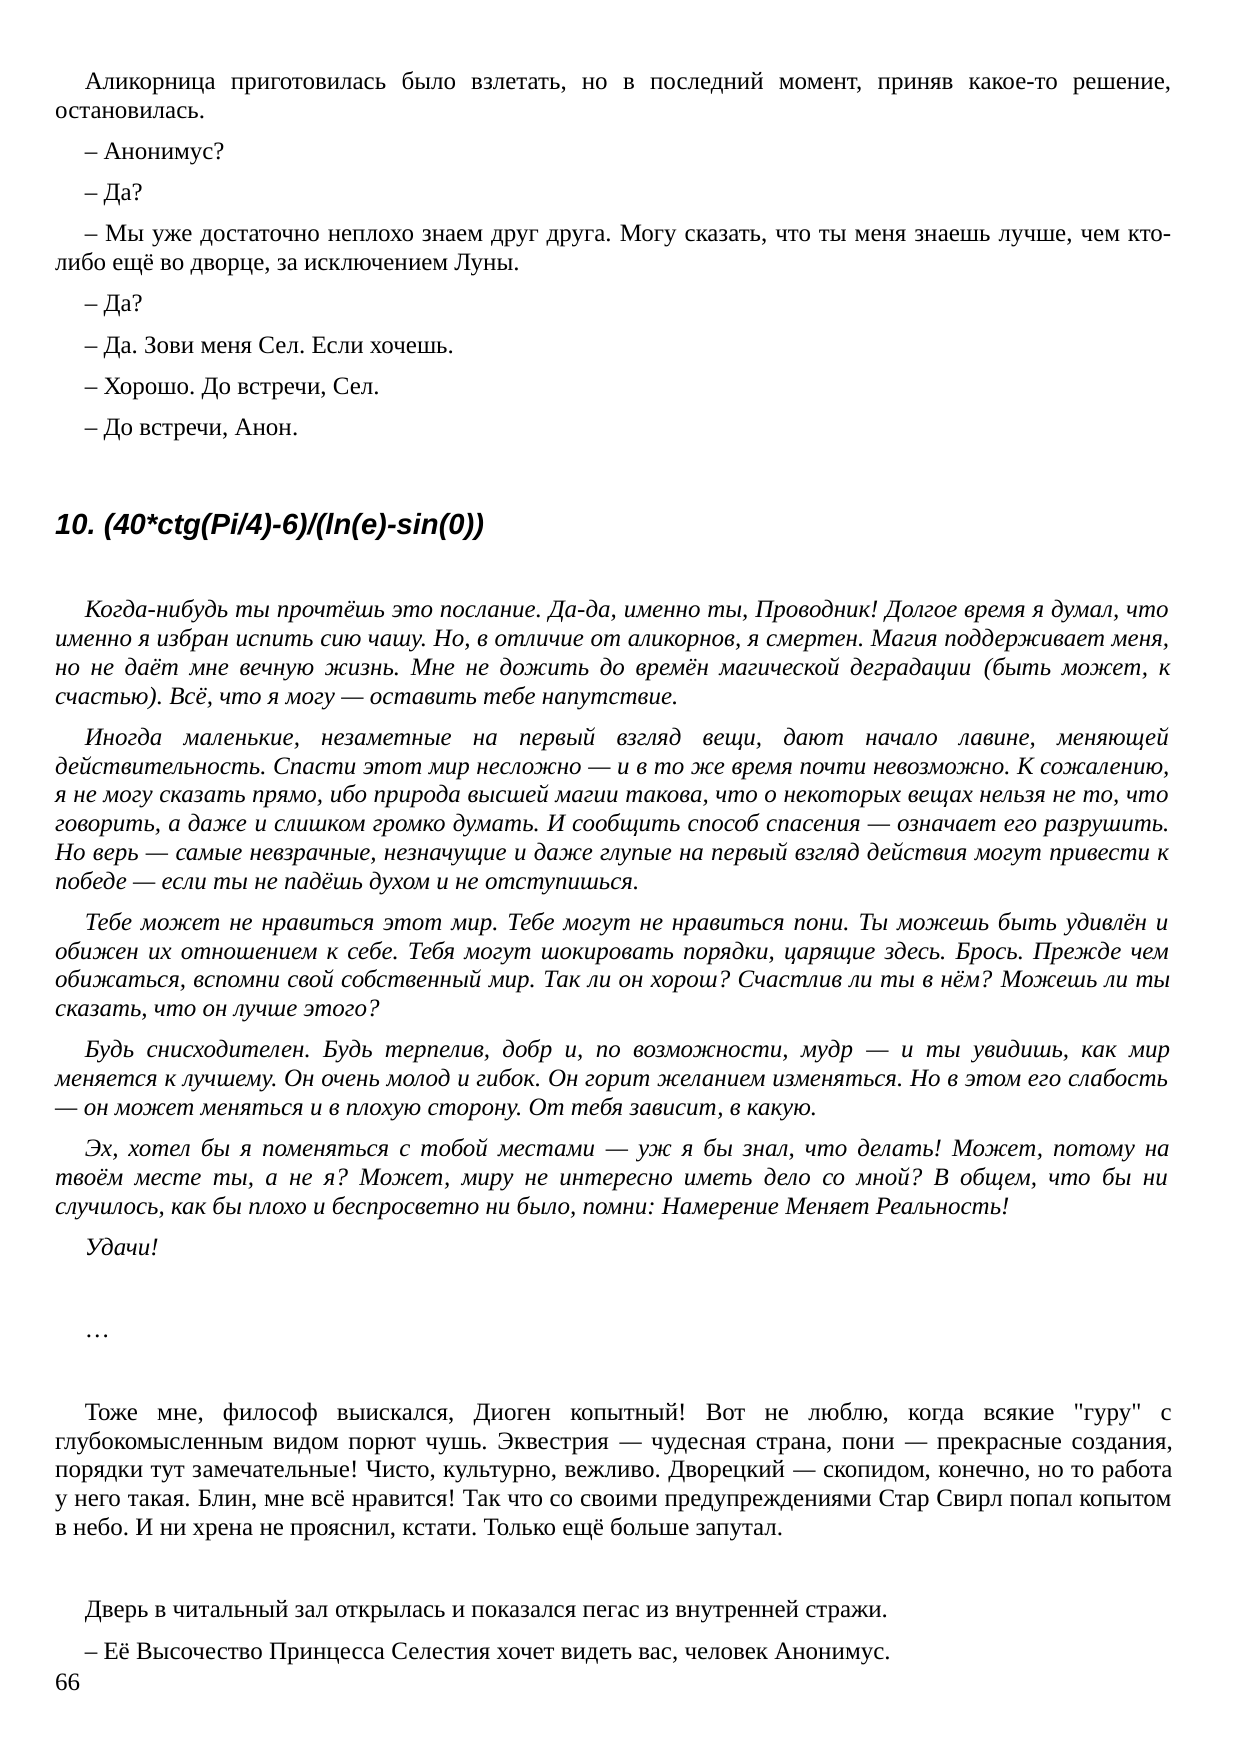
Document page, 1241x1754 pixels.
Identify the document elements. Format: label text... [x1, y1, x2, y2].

text Когда-нибудь ты прочтёшь это послание. Да-да, именно ты, Проводник! Долгое время я думал, что именно я избран испить сию чашу. Но, в отличие от аликорнов, я смертен. Магия поддерживает меня, но не даёт мне вечную жизнь. Мне не дожить до времён магической деградации (быть может, к счастью). Всё, что я могу — оставить тебе напутствие. [55, 594, 1173, 709]
text Иногда маленькие, незаметные на первый взгляд вещи, дают начало лавине, меняющей действительность. Спасти этот мир несложно — и в то же время почти невозможно. К сожалению, я не могу сказать прямо, ибо природа высшей магии такова, что о некоторых вещах нельзя не то, что говорить, а даже и слишком громко думать. И сообщить способ спасения — означает его разрушить. Но верь — самые невзрачные, незначущие и даже глупые на первый взгляд действия могут привести к победе — если ты не падёшь духом и не отступишься. [55, 722, 1173, 894]
text Удачи! [55, 1232, 1173, 1261]
text – Её Высочество Принцесса Селестия хочет видеть вас, человек Анонимус. [55, 1636, 1173, 1664]
text Дверь в читальный зал открылась и показался пегас из внутренней стражи. [55, 1594, 1173, 1623]
subtitle 10. (40*ctg(Pi/4)-6)/(ln(e)-sin(0)) [55, 507, 1173, 541]
text – Хорошо. До встречи, Сел. [55, 371, 1173, 400]
text Аликорница приготовилась было взлетать, но в последний момент, приняв какое-то решение, остановилась. [55, 66, 1173, 123]
text Тебе может не нравиться этот мир. Тебе могут не нравиться пони. Ты можешь быть удивлён и обижен их отношением к себе. Тебя могут шокировать порядки, царящие здесь. Брось. Прежде чем обижаться, вспомни свой собственный мир. Так ли он хорош? Счастлив ли ты в нём? Можешь ли ты сказать, что он лучше этого? [55, 907, 1173, 1022]
text – Да? [55, 177, 1173, 206]
text – Анонимус? [55, 136, 1173, 165]
text … [55, 1314, 1173, 1343]
text Эх, хотел бы я поменяться с тобой местами — уж я бы знал, что делать! Может, потому на твоём месте ты, а не я? Может, миру не интересно иметь дело со мной? В общем, что бы ни случилось, как бы плохо и беспросветно ни было, помни: Намерение Меняет Реальность! [55, 1133, 1173, 1219]
text – Да. Зови меня Сел. Если хочешь. [55, 330, 1173, 358]
text – Да? [55, 288, 1173, 317]
text Будь снисходителен. Будь терпелив, добр и, по возможности, мудр — и ты увидишь, как мир меняется к лучшему. Он очень молод и гибок. Он горит желанием изменяться. Но в этом его слабость — он может меняться и в плохую сторону. От тебя зависит, в какую. [55, 1034, 1173, 1121]
text – Мы уже достаточно неплохо знаем друг друга. Могу сказать, что ты меня знаешь лучше, чем кто-либо ещё во дворце, за исключением Луны. [55, 218, 1173, 276]
text – До встречи, Анон. [55, 412, 1173, 441]
text Тоже мне, философ выискался, Диоген копытный! Вот не люблю, когда всякие "гуру" с глубокомысленным видом порют чушь. Эквестрия — чудесная страна, пони — прекрасные создания, порядки тут замечательные! Чисто, культурно, вежливо. Дворецкий — скопидом, конечно, но то работа у него такая. Блин, мне всё нравится! Так что со своими предупреждениями Стар Свирл попал копытом в небо. И ни хрена не прояснил, кстати. Только ещё больше запутал. [55, 1397, 1173, 1541]
